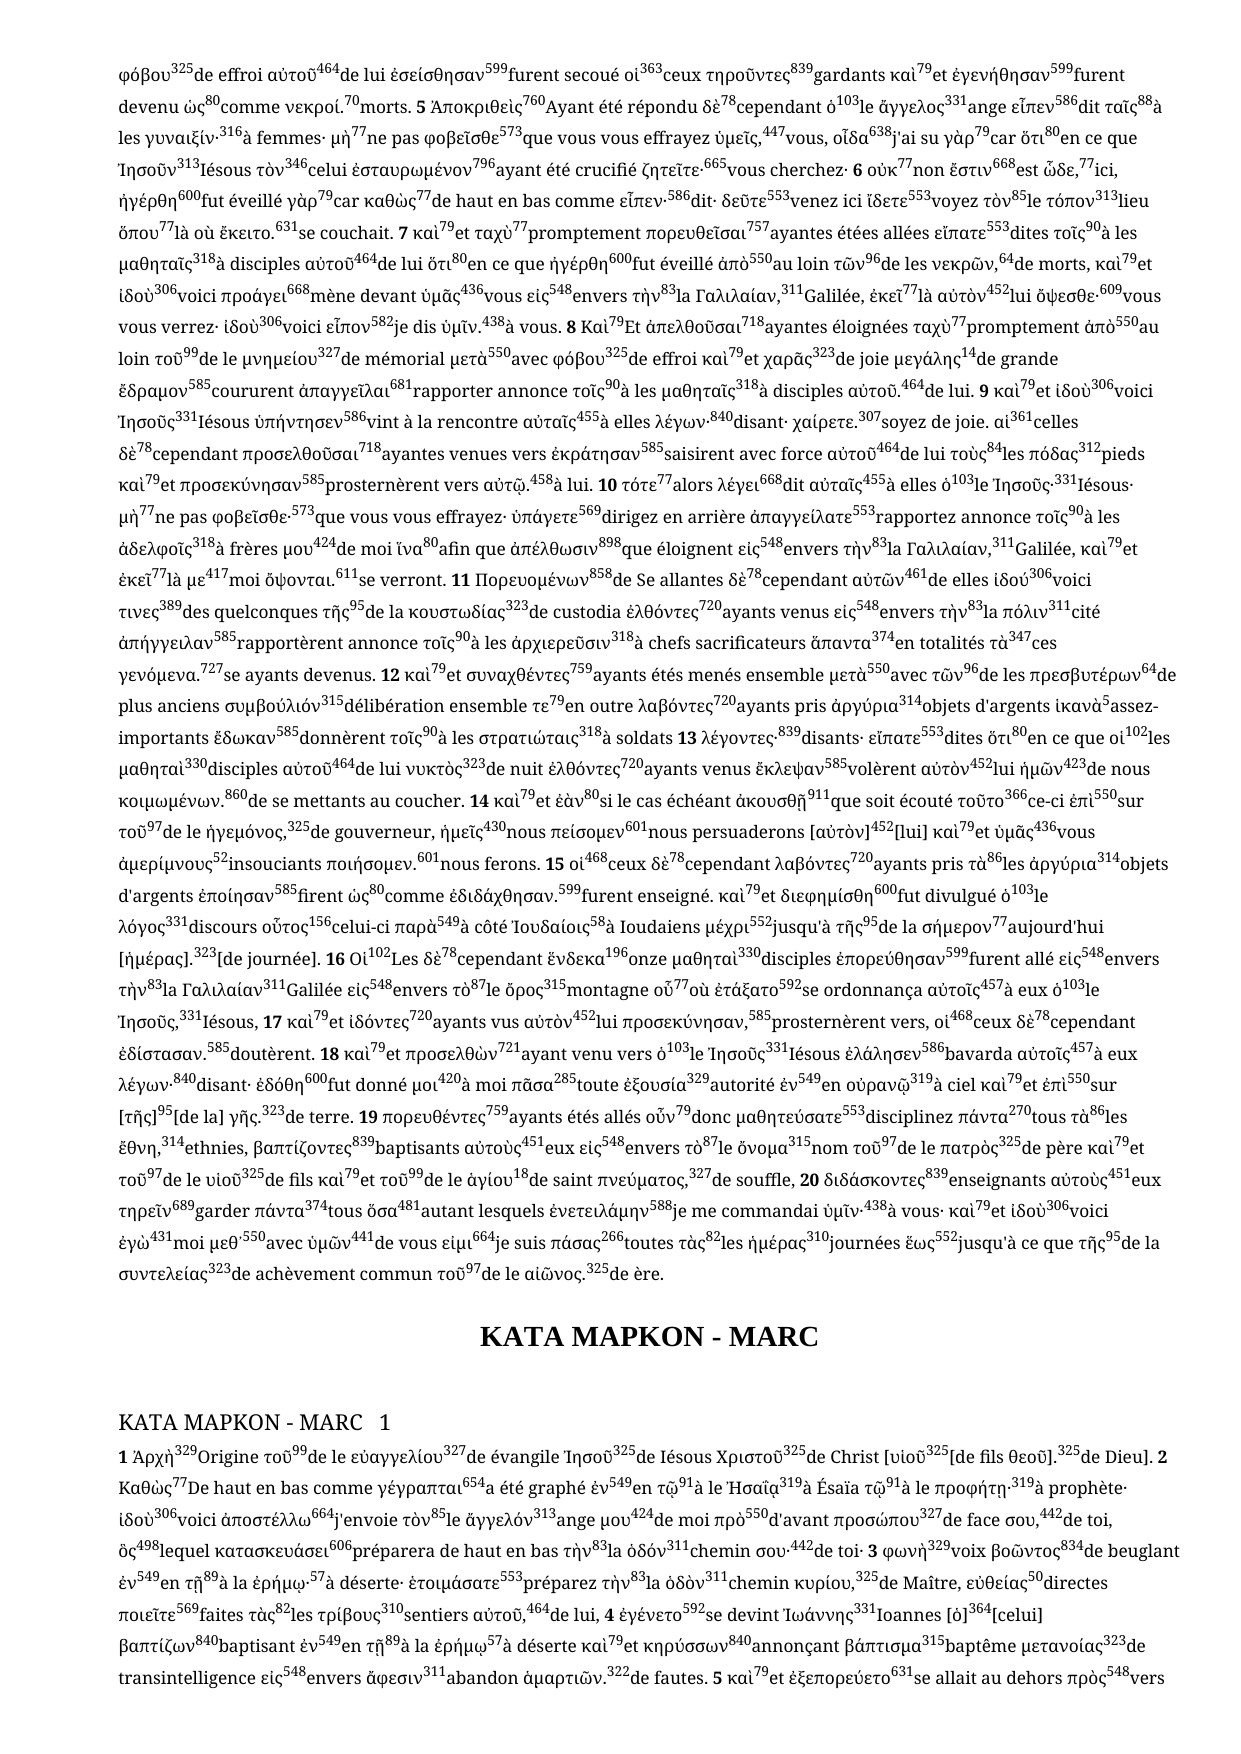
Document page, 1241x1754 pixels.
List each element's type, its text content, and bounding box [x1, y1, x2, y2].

text 1 Ὀψὲ552Tardivement δὲ78cependant σαββάτων,326de sabbats, τῇ350à celle ἐπιφωσκούσῃ826à commençante à luire εἰς548envers μίαν51une σαββάτων326de sabbats ἦλθεν586vint Μαρία329Maria ἡ101la Μαγδαληνὴ329Magdalene καὶ79et ἡ101la ἄλλη130autre Μαρία329Maria θεωρῆσαι681observer τὸν85le τάφον.313tombeau. 2 καὶ79et ἰδοὺ306voici σεισμὸς331séisme ἐγένετο592se devint μέγας·71grand· ἄγγελος331ange γὰρ79car κυρίου325de Maître καταβὰς721ayant descendu ἐξ550hors οὐρανοῦ325de ciel καὶ79et προσελθὼν721ayant venu vers ἀπεκύλισεν586roula au loin τὸν85le λίθον313pierre καὶ79et ἐκάθητο631se était assis ἐπάνω552sur le haut αὐτοῦ.464de lui. 3 ἦν625était δὲ78cependant ἡ101la εἰδέα329apparence αὐτοῦ464de lui ὡς80comme ἀστραπὴ329éclair καὶ79et τὸ105le ἔνδυμα333vêtement αὐτοῦ464de lui λευκὸν49blanc ὡς80comme χιών.329neige. 4 ἀπὸ550au loin δὲ78cependant τοῦ97de le φόβου325de effroi αὐτοῦ464de lui ἐσείσθησαν599furent secoué οἱ363ceux τηροῦντες839gardants καὶ79et ἐγενήθησαν599furent devenu ὡς80comme νεκροί.70morts. 5 Ἀποκριθεὶς760Ayant été répondu δὲ78cependant ὁ103le ἄγγελος331ange εἶπεν586dit ταῖς88à les γυναιξίν·316à femmes· μὴ77ne pas φοβεῖσθε573que vous vous effrayez ὑμεῖς,447vous, οἶδα638j'ai su γὰρ79car ὅτι80en ce que Ἰησοῦν313Iésous τὸν346celui ἐσταυρωμένον796ayant été crucifié ζητεῖτε·665vous cherchez· 6 οὐκ77non ἔστιν668est ὧδε,77ici, ἠγέρθη600fut éveillé γὰρ79car καθὼς77de haut en bas comme εἶπεν·586dit· δεῦτε553venez ici ἴδετε553voyez τὸν85le τόπον313lieu ὅπου77là où ἔκειτο.631se couchait. 7 καὶ79et ταχὺ77promptement πορευθεῖσαι757ayantes étées allées εἴπατε553dites τοῖς90à les μαθηταῖς318à disciples αὐτοῦ464de lui ὅτι80en ce que ἠγέρθη600fut éveillé ἀπὸ550au loin τῶν96de les νεκρῶν,64de morts, καὶ79et ἰδοὺ306voici προάγει668mène devant ὑμᾶς436vous εἰς548envers τὴν83la Γαλιλαίαν,311Galilée, ἐκεῖ77là αὐτὸν452lui ὄψεσθε·609vous vous verrez· ἰδοὺ306voici εἶπον582je dis ὑμῖν.438à vous. 8 Καὶ79Et ἀπελθοῦσαι718ayantes éloignées ταχὺ77promptement ἀπὸ550au loin τοῦ99de le μνημείου327de mémorial μετὰ550avec φόβου325de effroi καὶ79et χαρᾶς323de joie μεγάλης14de grande ἔδραμον585coururent ἀπαγγεῖλαι681rapporter annonce τοῖς90à les μαθηταῖς318à disciples αὐτοῦ.464de lui. 9 καὶ79et ἰδοὺ306voici Ἰησοῦς331Iésous ὑπήντησεν586vint à la rencontre αὐταῖς455à elles λέγων·840disant· χαίρετε.307soyez de joie. αἱ361celles δὲ78cependant προσελθοῦσαι718ayantes venues vers ἐκράτησαν585saisirent avec force αὐτοῦ464de lui τοὺς84les πόδας312pieds καὶ79et προσεκύνησαν585prosternèrent vers αὐτῷ.458à lui. 10 τότε77alors λέγει668dit αὐταῖς455à elles ὁ103le Ἰησοῦς·331Iésous· μὴ77ne pas φοβεῖσθε·573que vous vous effrayez· ὑπάγετε569dirigez en arrière ἀπαγγείλατε553rapportez annonce τοῖς90à les ἀδελφοῖς318à frères μου424de moi ἵνα80afin que ἀπέλθωσιν898que éloignent εἰς548envers τὴν83la Γαλιλαίαν,311Galilée, καὶ79et ἐκεῖ77là με417moi ὄψονται.611se verront. 11 Πορευομένων858de Se allantes δὲ78cependant αὐτῶν461de elles ἰδού306voici τινες389des quelconques τῆς95de la κουστωδίας323de custodia ἐλθόντες720ayants venus εἰς548envers τὴν83la πόλιν311cité ἀπήγγειλαν585rapportèrent annonce τοῖς90à les ἀρχιερεῦσιν318à chefs sacrificateurs ἅπαντα374en totalités τὰ347ces γενόμενα.727se ayants devenus. 12 καὶ79et συναχθέντες759ayants étés menés ensemble μετὰ550avec τῶν96de les πρεσβυτέρων64de plus anciens συμβούλιόν315délibération ensemble τε79en outre λαβόντες720ayants pris ἀργύρια314objets d'argents ἱκανὰ5assez-importants ἔδωκαν585donnèrent τοῖς90à les στρατιώταις318à soldats 13 λέγοντες·839disants· εἴπατε553dites ὅτι80en ce que οἱ102les μαθηταὶ330disciples αὐτοῦ464de lui νυκτὸς323de nuit ἐλθόντες720ayants venus ἔκλεψαν585volèrent αὐτὸν452lui ἡμῶν423de nous κοιμωμένων.860de se mettants au coucher. 14 καὶ79et ἐὰν80si le cas échéant ἀκουσθῇ911que soit écouté τοῦτο366ce-ci ἐπὶ550sur τοῦ97de le ἡγεμόνος,325de gouverneur, ἡμεῖς430nous πείσομεν601nous persuaderons [αὐτὸν]452[lui] καὶ79et ὑμᾶς436vous ἀμερίμνους52insouciants ποιήσομεν.601nous ferons. 15 οἱ468ceux δὲ78cependant λαβόντες720ayants pris τὰ86les ἀργύρια314objets d'argents ἐποίησαν585firent ὡς80comme ἐδιδάχθησαν.599furent enseigné. καὶ79et διεφημίσθη600fut divulgué ὁ103le λόγος331discours οὗτος156celui-ci παρὰ549à côté Ἰουδαίοις58à Ioudaiens μέχρι552jusqu'à τῆς95de la σήμερον77aujourd'hui [ἡμέρας].323[de journée]. 16 Οἱ102Les δὲ78cependant ἕνδεκα196onze μαθηταὶ330disciples ἐπορεύθησαν599furent allé εἰς548envers τὴν83la Γαλιλαίαν311Galilée εἰς548envers τὸ87le ὄρος315montagne οὗ77où ἐτάξατο592se ordonnança αὐτοῖς457à eux ὁ103le Ἰησοῦς,331Iésous, 17 καὶ79et ἰδόντες720ayants vus αὐτὸν452lui προσεκύνησαν,585prosternèrent vers, οἱ468ceux δὲ78cependant ἐδίστασαν.585doutèrent. 18 καὶ79et προσελθὼν721ayant venu vers ὁ103le Ἰησοῦς331Iésous ἐλάλησεν586bavarda αὐτοῖς457à eux λέγων·840disant· ἐδόθη600fut donné μοι420à moi πᾶσα285toute ἐξουσία329autorité ἐν549en οὐρανῷ319à ciel καὶ79et ἐπὶ550sur [τῆς]95[de la] γῆς.323de terre. 19 πορευθέντες759ayants étés allés οὖν79donc μαθητεύσατε553disciplinez πάντα270tous τὰ86les ἔθνη,314ethnies, βαπτίζοντες839baptisants αὐτοὺς451eux εἰς548envers τὸ87le ὄνομα315nom τοῦ97de le πατρὸς325de père καὶ79et τοῦ97de le υἱοῦ325de fils καὶ79et τοῦ99de le ἁγίου18de saint πνεύματος,327de souffle, 20 διδάσκοντες839enseignants αὐτοὺς451eux τηρεῖν689garder πάντα374tous ὅσα481autant lesquels ἐνετειλάμην588je me commandai ὑμῖν·438à vous· καὶ79et ἰδοὺ306voici ἐγὼ431moi μεθ᾽550avec ὑμῶν441de vous εἰμι664je suis πάσας266toutes τὰς82les ἡμέρας310journées ἕως552jusqu'à ce que τῆς95de la συντελείας323de achèvement commun τοῦ97de le αἰῶνος.325de ère. [118, 59, 1181, 1286]
text 1 Ἀρχὴ329Origine τοῦ99de le εὐαγγελίου327de évangile Ἰησοῦ325de Iésous Χριστοῦ325de Christ [υἱοῦ325[de fils θεοῦ].325de Dieu]. 2 Καθὼς77De haut en bas comme γέγραπται654a été graphé ἐν549en τῷ91à le Ἠσαΐᾳ319à Ésaïa τῷ91à le προφήτῃ·319à prophète· ἰδοὺ306voici ἀποστέλλω664j'envoie τὸν85le ἄγγελόν313ange μου424de moi πρὸ550d'avant προσώπου327de face σου,442de toi, ὃς498lequel κατασκευάσει606préparera de haut en bas τὴν83la ὁδόν311chemin σου·442de toi· 3 φωνὴ329voix βοῶντος834de beuglant ἐν549en τῇ89à la ἐρήμῳ·57à déserte· ἑτοιμάσατε553préparez τὴν83la ὁδὸν311chemin κυρίου,325de Maître, εὐθείας50directes ποιεῖτε569faites τὰς82les τρίβους310sentiers αὐτοῦ,464de lui, 4 ἐγένετο592se devint Ἰωάννης331Ioannes [ὁ]364[celui] βαπτίζων840baptisant ἐν549en τῇ89à la ἐρήμῳ57à déserte καὶ79et κηρύσσων840annonçant βάπτισμα315baptême μετανοίας323de transintelligence εἰς548envers ἄφεσιν311abandon ἁμαρτιῶν.322de fautes. 5 καὶ79et ἐξεπορεύετο631se allait au dehors πρὸς548vers αὐτὸν452lui πᾶσα285toute ἡ101la Ἰουδαία20Ioudaia χώρα329région καὶ79et οἱ102les Ἱεροσολυμῖται330Ierosolumites πάντες,286tous, καὶ79et ἐβαπτίζοντο635étaient baptisé ὑπ᾽550sous αὐτοῦ464de lui ἐν549en τῷ91à le Ἰορδάνῃ319à Iordane ποταμῷ319à fleuve ἐξομολογούμενοι866se avouants à l'excès τὰς82les ἁμαρτίας310fautes αὐτῶν.463de eux. 6 καὶ79et ἦν625était ὁ103le Ἰωάννης331Ioannes ἐνδεδυμένος792se ayant envêtu τρίχας310cheveux καμήλου325de chameau καὶ79et ζώνην311ceinture δερματίνην2de peau περὶ548autour τὴν83la ὀσφὺν311flanc αὐτοῦ464de lui καὶ79et ἐσθίων840mangeant ἀκρίδας310sauterelles καὶ79et μέλι315miel ἄγριον.6agreste. 7 Καὶ79Et ἐκήρυσσεν625annonçait λέγων·840disant· ἔρχεται674se vient ὁ364celui ἰσχυρότερός71plus fort μου424de moi ὀπίσω552derrière μου,424de moi, οὗ492de lequel οὐκ77non εἰμὶ664je suis ἱκανὸς47assez-important κύψας721ayant penché λῦσαι681délier τὸν85le ἱμάντα313courroie τῶν98de les ὑποδημάτων326de souliers αὐτοῦ.464de lui. 8 ἐγὼ431moi ἐβάπτισα582je baptisai ὑμᾶς436vous ὕδατι,321à eau, αὐτὸς469lui δὲ78cependant βαπτίσει606baptisera ὑμᾶς436vous ἐν549en πνεύματι321à souffle ἁγίῳ.12à saint. 9 Καὶ79Et ἐγένετο592se devint ἐν549en ἐκείναις141à celles-là ταῖς88à les ἡμέραις316à journées ἦλθεν586vint Ἰησοῦς331Iésous ἀπὸ550au loin Ναζαρὲτ323de Nazareth τῆς95de la Γαλιλαίας323de Galilée καὶ79et ἐβαπτίσθη600fut baptisé εἰς548envers τὸν85le Ἰορδάνην313Iordane ὑπὸ550sous Ἰωάννου.325de Ioannes. 10 καὶ79et εὐθὺς77directement ἀναβαίνων840montant ἐκ550hors τοῦ99de le ὕδατος327de eau εἶδεν586vit σχιζομένους874étants scindés τοὺς84les οὐρανοὺς312cieux καὶ79et τὸ87le πνεῦμα315souffle ὡς80comme περιστερὰν311colombe καταβαῖνον824descendant εἰς548envers αὐτόν·452lui· 11 καὶ79et φωνὴ329voix ἐγένετο592se devint ἐκ550hors τῶν96de les οὐρανῶν·324de cieux· σὺ448toi εἶ666tu es ὁ103le υἱός331fils μου424de moi ὁ103le ἀγαπητός,22aimé, ἐν549en σοὶ439à toi εὐδόκησα.582j'estimai en bien. 12 Καὶ79Et εὐθὺς77directement τὸ105le πνεῦμα333souffle αὐτὸν452lui ἐκβάλλει668éjecte εἰς548envers τὴν83la ἔρημον.51déserte. 13 καὶ79et ἦν625était ἐν549en τῇ89à la ἐρήμῳ57à déserte τεσσεράκοντα176quarante ἡμέρας310journées πειραζόμενος891étant mis en tentation ὑπὸ550sous τοῦ97de le σατανᾶ,325de Satanas, καὶ79et ἦν625était μετὰ550avec τῶν98de les θηρίων,326de bêtes sauvages, καὶ79et οἱ102les ἄγγελοι330anges διηκόνουν624servaient αὐτῷ.458à lui. 14 Μετὰ548Après δὲ78cependant τὸ348ce παραδοθῆναι683être transmis τὸν85le Ἰωάννην313Ioannes ἦλθεν586vint ὁ103le Ἰησοῦς331Iésous εἰς548envers τὴν83la Γαλιλαίαν311Galilée κηρύσσων840annonçant τὸ87le εὐαγγέλιον315évangile τοῦ97de le θεοῦ325de Dieu 15 καὶ79et λέγων840disant ὅτι80en ce que πεπλήρωται654a été fait plénitude ὁ103le καιρὸς331moment καὶ79et ἤγγικεν642a approché ἡ101la βασιλεία329royauté τοῦ97de le θεοῦ·325de Dieu· μετανοεῖτε569transintelligez καὶ79et πιστεύετε569croyez ἐν549en τῷ93à le εὐαγγελίῳ.321à évangile. 16 Καὶ79Et παράγων840menant de côté παρὰ548à côté τὴν83la θάλασσαν311mer τῆς95de la Γαλιλαίας323de Galilée εἶδεν586vit Σίμωνα313Simon καὶ79et Ἀνδρέαν313André τὸν85le ἀδελφὸν313frère Σίμωνος325de Simon ἀμφιβάλλοντας821jetants à l'entour ἐν549en τῇ89à la θαλάσσῃ·317à mer· ἦσαν624étaient γὰρ79car ἁλιεῖς.330pêcheurs. 17 καὶ79et εἶπεν586dit αὐτοῖς457à eux ὁ103le Ἰησοῦς·331Iésous· δεῦτε553venez ici ὀπίσω552derrière μου,424de moi, καὶ79et ποιήσω602je ferai ὑμᾶς436vous γενέσθαι682se devenir ἁλιεῖς312pêcheurs ἀνθρώπων.324de êtres humains. 18 καὶ79et εὐθέως77directement ἀφέντες720ayants abandonnés τὰ246les δίκτυα314filets ἠκολούθησαν585suivirent αὐτῷ.458à lui. 19 Καὶ79Et προβὰς721ayant avancé ὀλίγον77peu εἶδεν586vit Ἰάκωβον313Iakobos τὸν346celui τοῦ97de le Ζεβεδαίου325de Zébédaï καὶ79et Ἰωάννην313Ioannes τὸν85le ἀδελφὸν313frère αὐτοῦ464de lui καὶ77aussi αὐτοὺς451eux ἐν549en τῷ93à le πλοίῳ321à navire καταρτίζοντας821ajustants complètement τὰ86les δίκτυα,314filets, 20 καὶ79et εὐθὺς77directement ἐκάλεσεν586appela αὐτούς.451eux. καὶ79et ἀφέντες720ayants abandonnés τὸν85le πατέρα313père αὐτῶν463de eux Ζεβεδαῖον313Zébédaï ἐν549en τῷ93à le πλοίῳ321à navire μετὰ550avec τῶν96de les μισθωτῶν324de salariés ἀπῆλθον585éloignèrent ὀπίσω552derrière αὐτοῦ.464de lui. 21 Καὶ79Et εἰσπορεύονται673se vont à l'intérieur εἰς548envers Καφαρναούμ·311Kapharnaoum· καὶ79et εὐθέως77directement τοῖς92à les σάββασιν320à sabbats εἰσελθὼν721ayant venu à l'intérieur εἰς548envers τὴν83la συναγωγὴν311synagogue ἐδίδασκεν.625enseignait. 22 καὶ79et ἐξεπλήσσοντο635étaient heurté à l'excès ἐπὶ549sur τῇ89à la διδαχῇ317à enseignement αὐτοῦ·464de lui· ἦν625était γὰρ79car διδάσκων840enseignant αὐτοὺς451eux ὡς80comme ἐξουσίαν311autorité ἔχων840ayant καὶ79et οὐχ77non ὡς80comme οἱ102les γραμματεῖς.330lettrés. 23 Καὶ79Et εὐθὺς77directement ἦν625était ἐν549en τῇ89à la συναγωγῇ317à synagogue αὐτῶν463de eux ἄνθρωπος331être humain ἐν549en πνεύματι321à souffle ἀκαθάρτῳ12à impur καὶ79et ἀνέκραξεν586croassa de bas en haut 24 λέγων·840disant· τί412quel ἡμῖν419à nous καὶ79et σοί,439à toi, Ἰησοῦ337Iésous Ναζαρηνέ;27Nazarénien; ἦλθες584tu vins ἀπολέσαι681dépérir ἡμᾶς;416nous; οἶδά638j'ai su σε437toi τίς410quel εἶ,666tu es, ὁ103le ἅγιος71saint τοῦ97de le θεοῦ.325de Dieu. 25 καὶ79et ἐπετίμησεν586survalorisa αὐτῷ458à lui ὁ103le Ἰησοῦς331Iésous λέγων·840disant· φιμώθητι563sois muselé καὶ79et ἔξελθε554sors ἐξ550hors αὐτοῦ.464de lui. 26 καὶ79et σπαράξαν723ayant convulsé αὐτὸν452lui τὸ105le πνεῦμα333souffle τὸ105le ἀκάθαρτον24impur καὶ79et φωνῆσαν723ayant voixé φωνῇ317à voix μεγάλῃ8à grande ἐξῆλθεν586sortit ἐξ550hors αὐτοῦ.464de lui. 27 καὶ79et ἐθαμβήθησαν599furent effaré ἅπαντες389en totalités ὥστε80de sorte que συζητεῖν689chercher ensemble πρὸς548vers αὐτοὺς451eux λέγοντας·821disants· τί412quel ἐστιν668est τοῦτο;366ce-ci; διδαχὴ329enseignement καινὴ20nouvelle κατ᾽548selon ἐξουσίαν·311autorité· καὶ77aussi τοῖς92à les πνεύμασιν320à souffles τοῖς92à les ἀκαθάρτοις11à impurs ἐπιτάσσει,668ordonne sûrement, καὶ79et ὑπακούουσιν667écoutent en soumission αὐτῷ.458à lui. 28 καὶ79et ἐξῆλθεν586sortit ἡ101la ἀκοὴ329écoute αὐτοῦ464de lui εὐθὺς77directement πανταχοῦ77partout εἰς548envers ὅλην267toute entière τὴν83la περίχωρον51région alentour τῆς95de la Γαλιλαίας.323de Galilée. 29 Καὶ79Et εὐθὺς77directement ἐκ550hors τῆς95de la συναγωγῆς323de synagogue ἐξελθόντες720ayants sortis ἦλθον585vinrent εἰς548envers τὴν83la οἰκίαν311maison d'habitation Σίμωνος325de Simon καὶ79et Ἀνδρέου325de André μετὰ550avec Ἰακώβου325de Iakobos καὶ79et Ἰωάννου.325de Ioannes. 30 ἡ101la δὲ78cependant πενθερὰ329belle-mère Σίμωνος325de Simon κατέκειτο631se couchait de haut en bas πυρέσσουσα,838enfiévrante, καὶ79et εὐθὺς77directement λέγουσιν667disent αὐτῷ458à lui περὶ550autour αὐτῆς.462de elle. 31 καὶ79et προσελθὼν721ayant venu vers ἤγειρεν586éveilla αὐτὴν450elle κρατήσας721ayant saisi avec force τῆς255de la χειρός·323de main· καὶ79et ἀφῆκεν586abandonna αὐτὴν450elle ὁ103le πυρετός,331fièvre, καὶ79et διηκόνει625servait αὐτοῖς.457à eux. 32 Ὀψίας63de Tardive δὲ78cependant γενομένης,732de se ayante devenue, ὅτε77lorsque ἔδυ586plongea ὁ103le ἥλιος,331soleil, ἔφερον624portaient πρὸς548vers αὐτὸν452lui πάντας268tous τοὺς345ceux κακῶς77malicieusement ἔχοντας821ayants καὶ79et τοὺς345ceux δαιμονιζομένους·874étants démonisés· 33 καὶ79et ἦν625était ὅλη285toute entière ἡ101la πόλις329cité ἐπισυνηγμένη811ayante étée rassemblée πρὸς548vers τὴν83la θύραν.311porte. 34 καὶ79et ἐθεράπευσεν586soigna πολλοὺς372nombreux κακῶς77malicieusement ἔχοντας821ayants ποικίλαις7à diverses νόσοις316à maladies καὶ79et δαιμόνια314démons πολλὰ270nombreux ἐξέβαλεν586éjecta καὶ79et οὐκ77non ἤφιεν625abandonnait λαλεῖν689bavarder τὰ86les δαιμόνια,314démons, ὅτι80en ce que ᾔδεισαν658avaient su αὐτόν.452lui. 35 Καὶ79Et πρωῒ77matinalement ἔννυχα77nuitamment λίαν77extrêmement ἀναστὰς721ayant redressé ἐξῆλθεν586sortit καὶ79et ἀπῆλθεν586éloigna εἰς548envers ἔρημον4désert τόπον313lieu κἀκεῖ77et là προσηύχετο.631se priait. 36 καὶ79et κατεδίωξεν586poursuivit de haut en bas αὐτὸν452lui Σίμων331Simon καὶ79et οἱ363ceux μετ᾽550avec αὐτοῦ,464de lui, 37 καὶ79et εὗρον585trouvèrent αὐτὸν452lui καὶ79et λέγουσιν667disent αὐτῷ458à lui ὅτι80en ce que πάντες389tous ζητοῦσίν667cherchent σε.437toi. 38 καὶ79et λέγει668dit αὐτοῖς·457à eux· ἄγωμεν916que nous conduisions ἀλλαχοῦ77ailleurs εἰς548envers τὰς82les ἐχομένας846se ayantes κωμοπόλεις,310bourgades, ἵνα80afin que καὶ77aussi ἐκεῖ77là κηρύξω·895que j'annonce· εἰς548envers τοῦτο348ce-ci γὰρ79car ἐξῆλθον.582je sortis. 39 Καὶ79Et ἦλθεν586vint κηρύσσων840annonçant εἰς548envers τὰς82les συναγωγὰς310synagogues αὐτῶν463de eux εἰς548envers ὅλην267toute entière τὴν83la Γαλιλαίαν311Galilée καὶ79et τὰ86les δαιμόνια314démons ἐκβάλλων.840éjectant. 40 Καὶ79Et ἔρχεται674se vient πρὸς548vers αὐτὸν452lui λεπρὸς71lépreux παρακαλῶν840appelant à côté αὐτὸν452lui [καὶ79[et γονυπετῶν]840agenouillant] καὶ79et λέγων840disant αὐτῷ458à lui ὅτι80en ce que ἐὰν80si le cas échéant θέλῃς919que tu veuilles δύνασαί672tu te peux με417moi καθαρίσαι.681purifier. 41 καὶ79et σπλαγχνισθεὶς760ayant été remué aux entrailles ἐκτείνας721ayant étendu τὴν83la χεῖρα311main αὐτοῦ464de lui ἥψατο592se toucha καὶ79et λέγει668dit αὐτῷ·458à lui· θέλω,664je veux, καθαρίσθητι·563sois purifié· 42 καὶ79et εὐθὺς77directement ἀπῆλθεν586éloigna ἀπ᾽550au loin αὐτοῦ464de lui ἡ101la λέπρα,329lèpre, καὶ79et ἐκαθερίσθη.600fut purifié. 43 καὶ79et ἐμβριμησάμενος740se ayant irrité dans αὐτῷ458à lui εὐθὺς77directement ἐξέβαλεν586éjecta αὐτὸν452lui 44 καὶ79et λέγει668dit αὐτῷ·458à lui· ὅρα570vois μηδενὶ378à ne pas un μηδὲν375ne pas un εἴπῃς,897que tu dises, ἀλλ᾽79mais ὕπαγε570dirige en arrière σεαυτὸν516toi-même δεῖξον554montre τῷ91à le ἱερεῖ319à sacrificateur καὶ79et προσένεγκε554apporte περὶ550autour τοῦ97de le καθαρισμοῦ325de purification σου442de toi ἃ481lesquels προσέταξεν586ordonnança auprès Μωϋσῆς,331Môusês, εἰς548envers μαρτύριον315témoignage αὐτοῖς.457à eux. 45 Ὁ469Celui δὲ78cependant ἐξελθὼν721ayant sorti ἤρξατο592se origina κηρύσσειν689annoncer πολλὰ374nombreux καὶ79et διαφημίζειν689divulguer τὸν85le λόγον,313discours, ὥστε80de sorte que μηκέτι77ne pas plus αὐτὸν452lui δύνασθαι690se pouvoir φανερῶς77visiblement εἰς548envers πόλιν311cité εἰσελθεῖν,681venir à l'intérieur, ἀλλ᾽79mais ἔξω77au-dehors ἐπ᾽549sur ἐρήμοις9à déserts τόποις318à lieux ἦν·625était· καὶ79et ἤρχοντο630se venaient πρὸς548vers αὐτὸν452lui πάντοθεν.77en toutes parts. [118, 1441, 1181, 1689]
text ΚΑΤΑ ΜΑΡΚΟΝ - MARC 1 [118, 1407, 1181, 1436]
subtitle ΚΑΤΑ ΜΑΡΚΟΝ - MARC [118, 1319, 1181, 1353]
